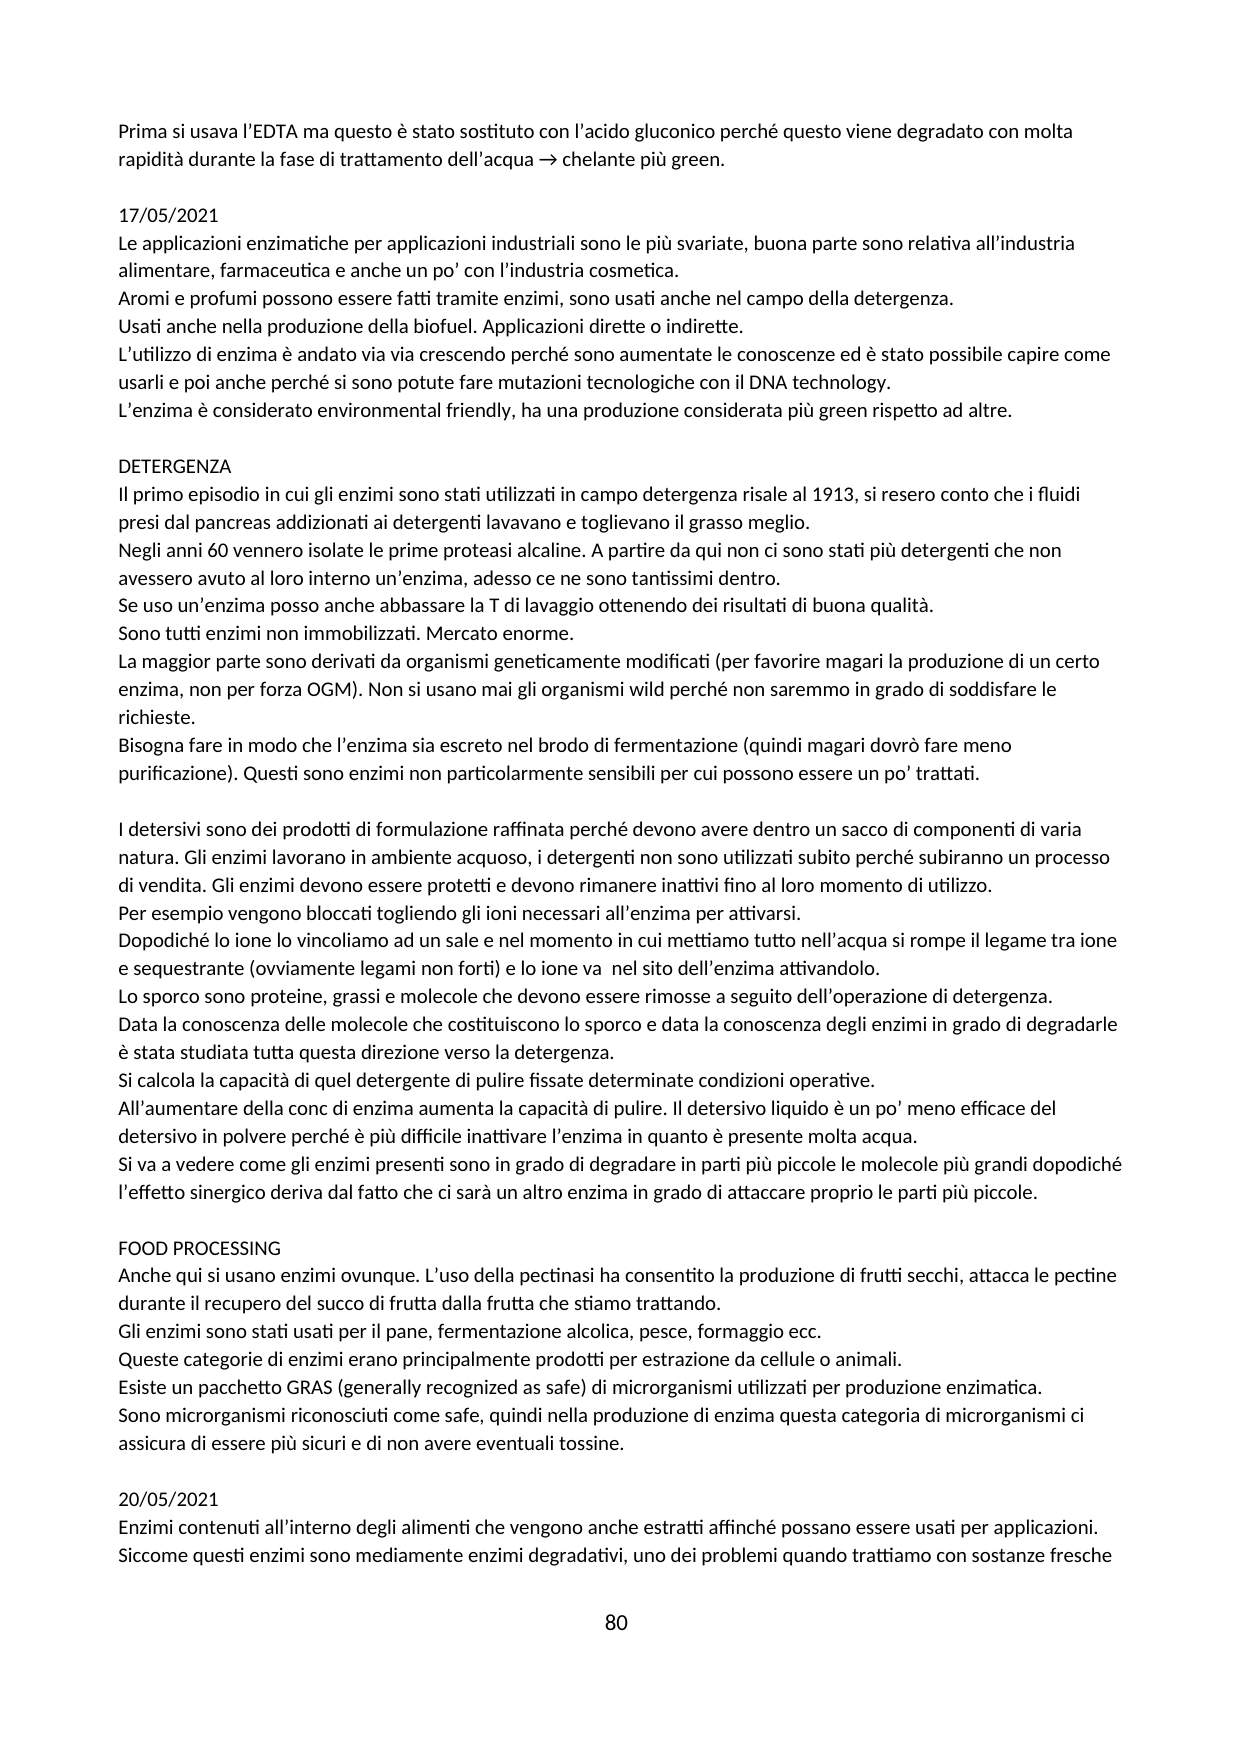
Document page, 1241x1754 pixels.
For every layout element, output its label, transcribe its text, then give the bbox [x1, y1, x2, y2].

text Per esempio vengono bloccati togliendo gli ioni necessari all’enzima per attivarsi. Dopodiché lo ione lo vincoliamo ad un sale e nel momento in cui mettiamo tutto nell’acqua si rompe il legame tra ione e sequestrante (ovviamente legami non forti) e lo ione va nel sito dell’enzima attivandolo. Lo sporco sono proteine, grassi e molecole che devono essere rimosse a seguito dell’operazione di detergenza. [118, 900, 1124, 1009]
text Bisogna fare in modo che l’enzima sia escreto nel brodo di fermentazione (quindi magari dovrò fare meno purificazione). Questi sono enzimi non particolarmente sensibili per cui possono essere un po’ trattati. I detersivi sono dei prodotti di formulazione raffinata perché devono avere dentro un sacco di componenti di varia natura. Gli enzimi lavorano in ambiente acquoso, i detergenti non sono utilizzati subito perché subiranno un processo di vendita. Gli enzimi devono essere protetti e devono rimanere inattivi fino al loro momento di utilizzo. [118, 732, 1124, 897]
text Queste categorie di enzimi erano principalmente prodotti per estrazione da cellule o animali. Esiste un pacchetto GRAS (generally recognized as safe) di microrganismi utilizzati per produzione enzimatica. Sono microrganismi riconosciuti come safe, quindi nella produzione di enzima questa categoria di microrganismi ci assicura di essere più sicuri e di non avere eventuali tossine. 20/05/2021 Enzimi contenuti all’interno degli alimenti che vengono anche estratti affinché possano essere usati per applicazioni. Siccome questi enzimi sono mediamente enzimi degradativi, uno dei problemi quando trattiamo con sostanze fresche [118, 1346, 1124, 1567]
text Prima si usava l’EDTA ma questo è stato sostituto con l’acido gluconico perché questo viene degradato con molta rapidità durante la fase di trattamento dell’acqua → chelante più green. 17/05/2021 Le applicazioni enzimatiche per applicazioni industriali sono le più svariate, buona parte sono relativa all’industria alimentare, farmaceutica e anche un po’ con l’industria cosmetica. Aromi e profumi possono essere fatti tramite enzimi, sono usati anche nel campo della detergenza. Usati anche nella produzione della biofuel. Applicazioni dirette o indirette. L’utilizzo di enzima è andato via via crescendo perché sono aumentate le conoscenze ed è stato possibile capire come usarli e poi anche perché si sono potute fare mutazioni tecnologiche con il DNA technology. L’enzima è considerato environmental friendly, ha una produzione considerata più green rispetto ad altre. DETERGENZA Il primo episodio in cui gli enzimi sono stati utilizzati in campo detergenza risale al 1913, si resero conto che i fluidi presi dal pancreas addizionati ai detergenti lavavano e toglievano il grasso meglio. Negli anni 60 vennero isolate le prime proteasi alcaline. A partire da qui non ci sono stati più detergenti che non avessero avuto al loro interno un’enzima, adesso ce ne sono tantissimi dentro. Se uso un’enzima posso anche abbassare la T di lavaggio ottenendo dei risultati di buona qualità. Sono tutti enzimi non immobilizzati. Mercato enorme. La maggior parte sono derivati da organismi geneticamente modificati (per favorire magari la produzione di un certo enzima, non per forza OGM). Non si usano mai gli organismi wild perché non saremmo in grado di soddisfare le richieste. [118, 118, 1124, 730]
text Si va a vedere come gli enzimi presenti sono in grado di degradare in parti più piccole le molecole più grandi dopodiché l’effetto sinergico deriva dal fatto che ci sarà un altro enzima in grado di attaccare proprio le parti più piccole. FOOD PROCESSING Anche qui si usano enzimi ovunque. L’uso della pectinasi ha consentito la produzione di frutti secchi, attacca le pectine durante il recupero del succo di frutta dalla frutta che stiamo trattando. Gli enzimi sono stati usati per il pane, fermentazione alcolica, pesce, formaggio ecc. [118, 1151, 1124, 1344]
text Data la conoscenza delle molecole che costituiscono lo sporco e data la conoscenza degli enzimi in grado di degradarle è stata studiata tutta questa direzione verso la detergenza. Si calcola la capacità di quel detergente di pulire fissate determinate condizioni operative. All’aumentare della conc di enzima aumenta la capacità di pulire. Il detersivo liquido è un po’ meno efficace del detersivo in polvere perché è più difficile inattivare l’enzima in quanto è presente molta acqua. [118, 1011, 1124, 1148]
